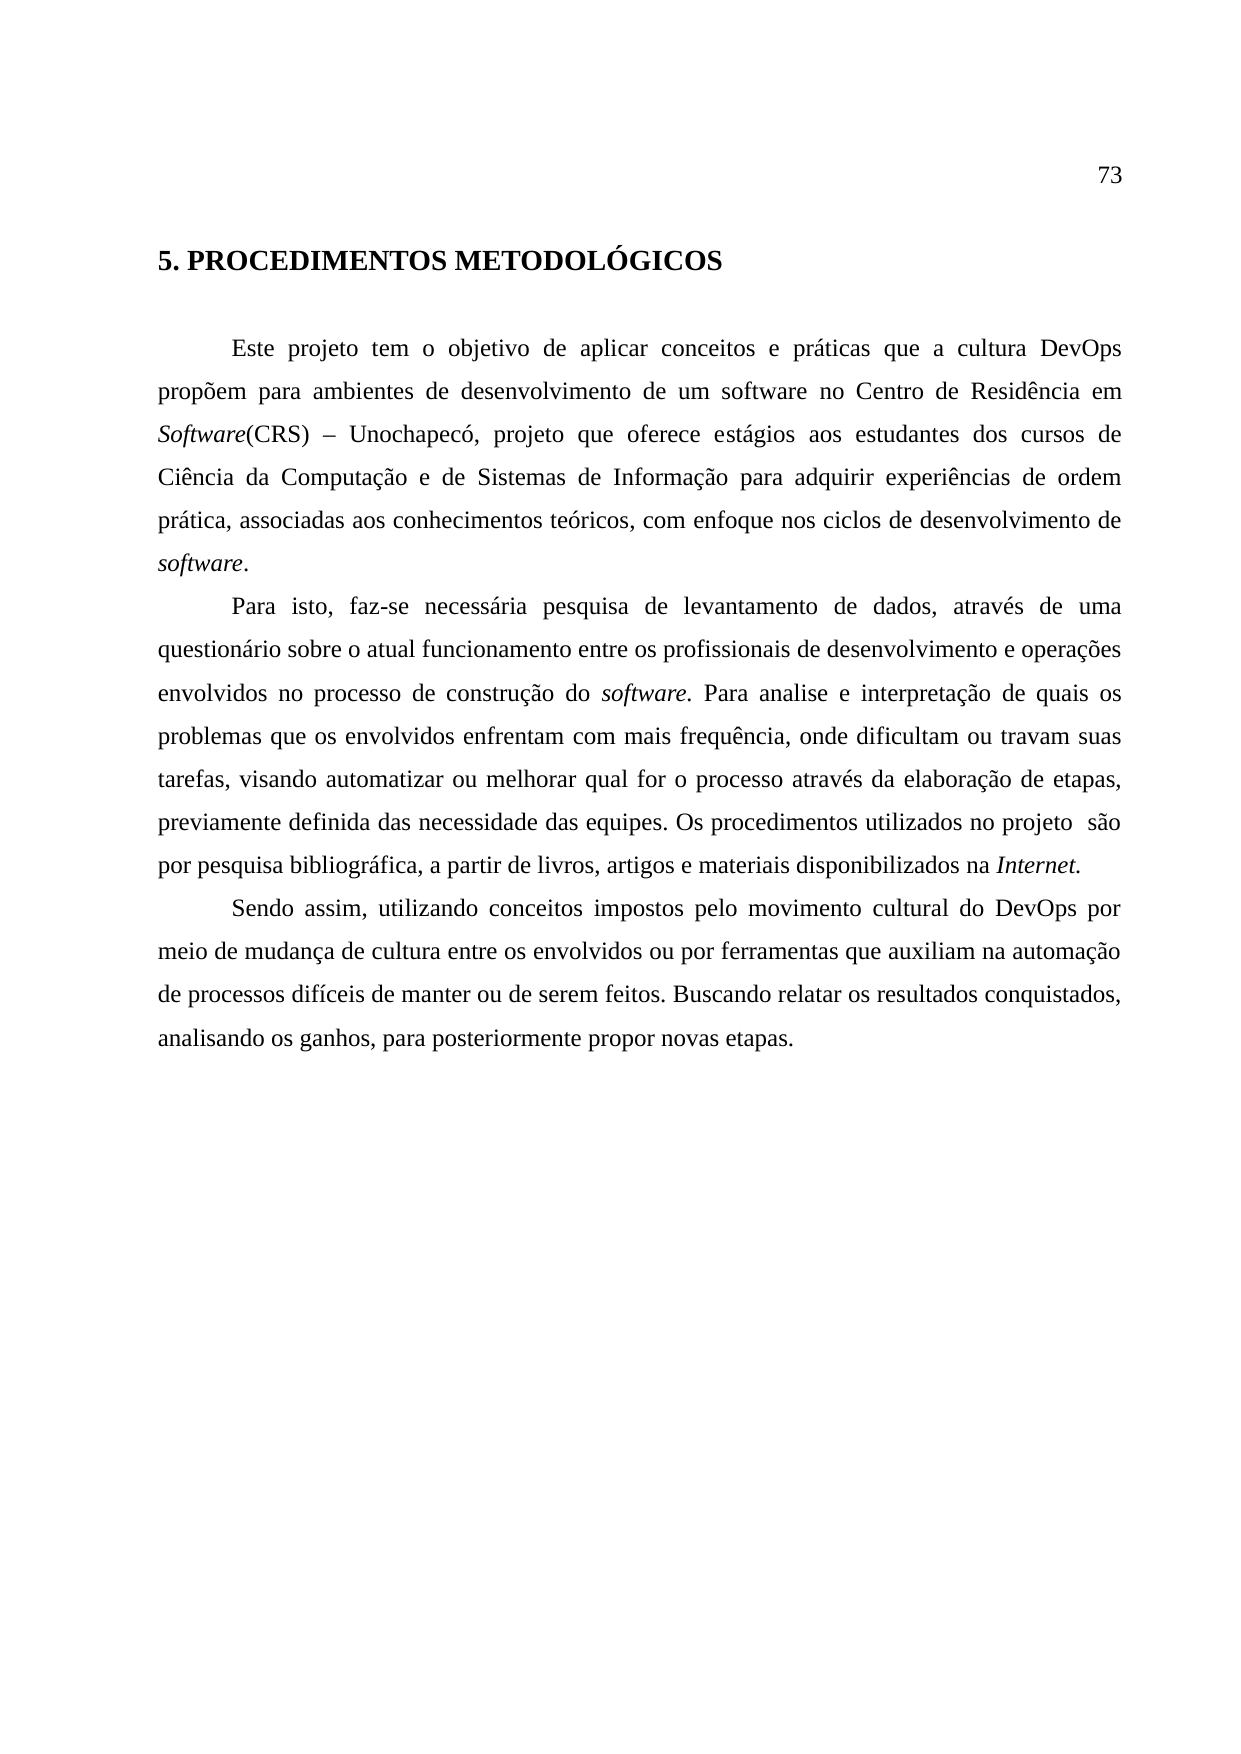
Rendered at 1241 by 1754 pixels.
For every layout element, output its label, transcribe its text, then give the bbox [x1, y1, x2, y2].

text Sendo assim, utilizando conceitos impostos pelo movimento cultural do DevOps por meio de mudança de cultura entre os envolvidos ou por ferramentas que auxiliam na automação de processos difíceis de manter ou de serem feitos. Buscando relatar os resultados conquistados, analisando os ganhos, para posteriormente propor novas etapas. [158, 893, 1122, 1051]
text Este projeto tem o objetivo de aplicar conceitos e práticas que a cultura DevOps propõem para ambientes de desenvolvimento de um software no Centro de Residência em Software(CRS) – Unochapecó, projeto que oferece estágios aos estudantes dos cursos de Ciência da Computação e de Sistemas de Informação para adquirir experiências de ordem prática, associadas aos conhecimentos teóricos, com enfoque nos ciclos de desenvolvimento de software. [158, 333, 1122, 577]
subtitle 5. PROCEDIMENTOS METODOLÓGICOS [158, 243, 1122, 277]
text Para isto, faz-se necessária pesquisa de levantamento de dados, através de uma questionário sobre o atual funcionamento entre os profissionais de desenvolvimento e operações envolvidos no processo de construção do software. Para analise e interpretação de quais os problemas que os envolvidos enfrentam com mais frequência, onde dificultam ou travam suas tarefas, visando automatizar ou melhorar qual for o processo através da elaboração de etapas, previamente definida das necessidade das equipes. Os procedimentos utilizados no projeto são por pesquisa bibliográfica, a partir de livros, artigos e materiais disponibilizados na Internet. [158, 591, 1122, 879]
